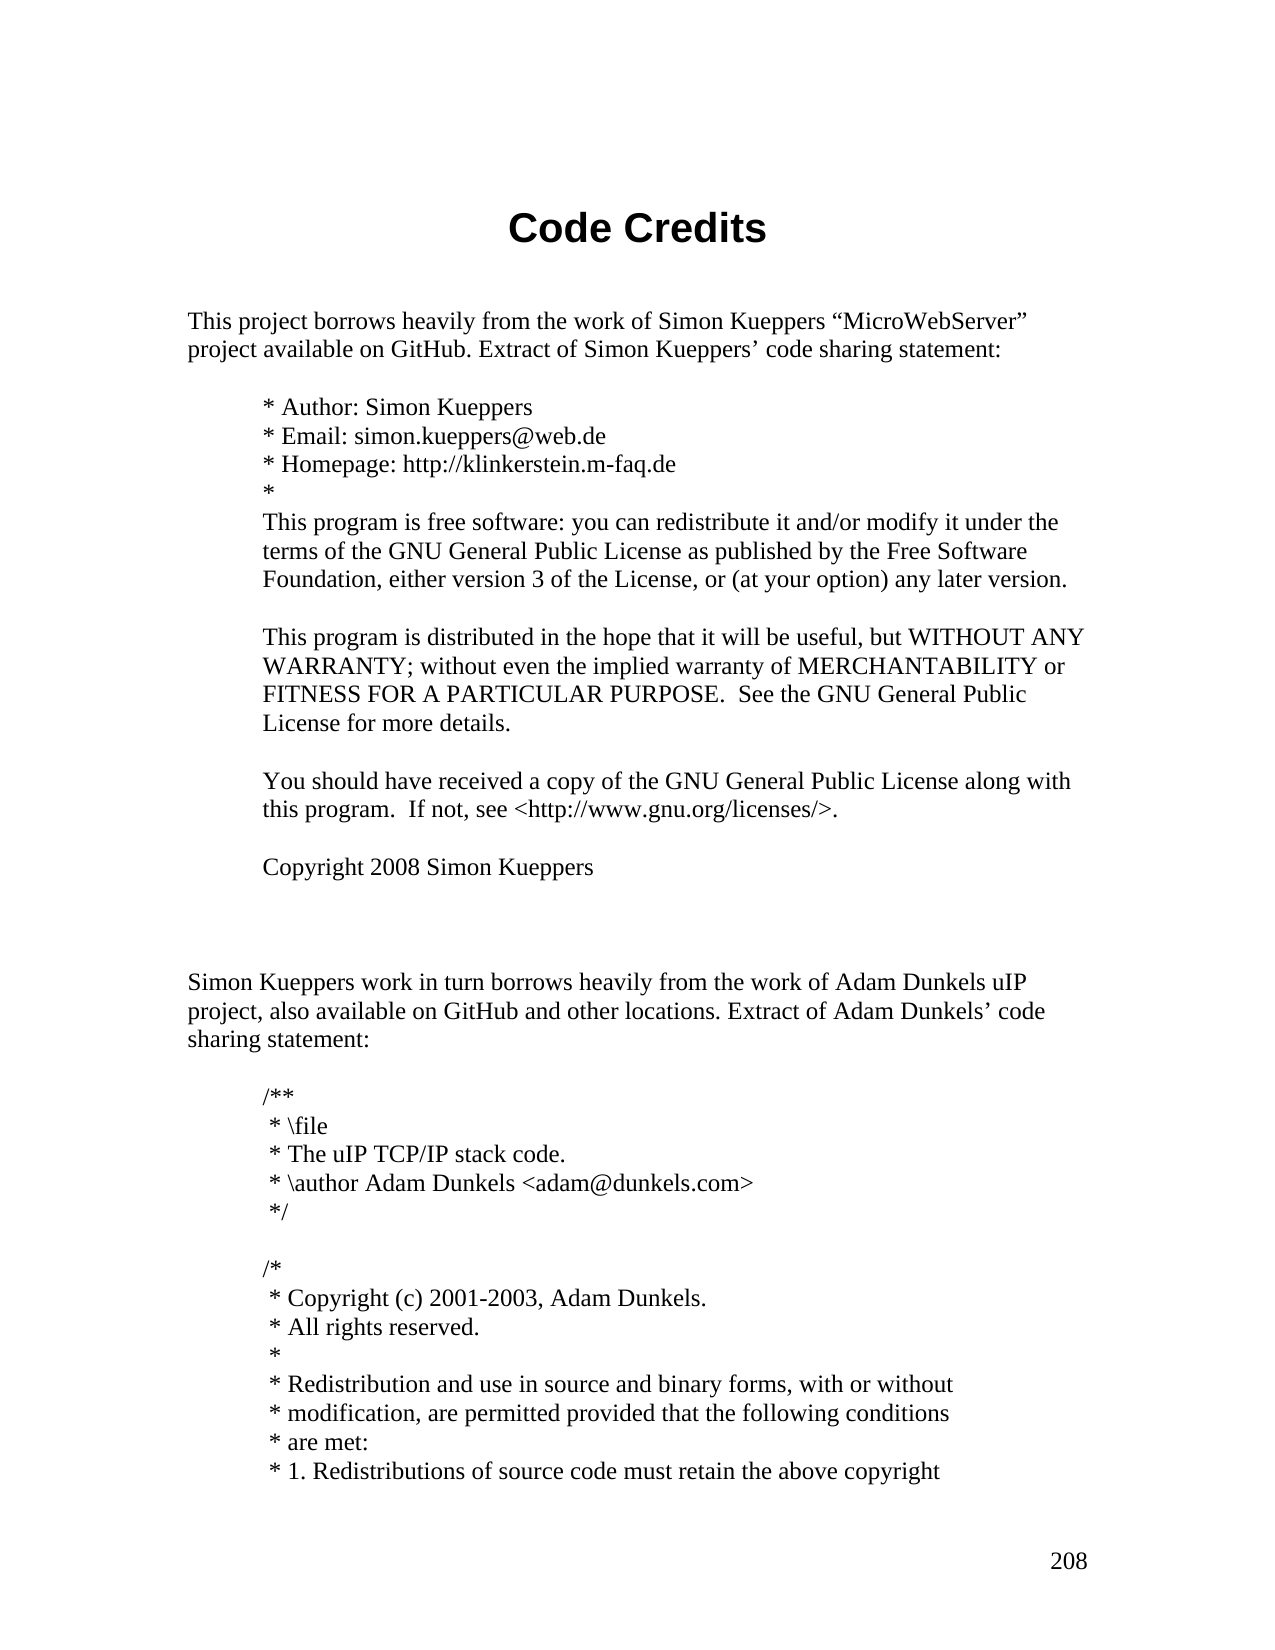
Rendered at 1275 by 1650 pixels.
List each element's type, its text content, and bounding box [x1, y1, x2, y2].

text * are met: [262, 1427, 1087, 1456]
text Simon Kueppers work in turn borrows heavily from the work of Adam Dunkels uIP project, also available on GitHub and other locations. Extract of Adam Dunkels’ code sharing statement: [187, 967, 1087, 1053]
text /** [262, 1082, 1087, 1111]
text You should have received a copy of the GNU General Public License along with this program. If not, see <http://www.gnu.org/licenses/>. [262, 766, 1087, 823]
text This project borrows heavily from the work of Simon Kueppers “MicroWebServer” project available on GitHub. Extract of Simon Kueppers’ code sharing statement: [187, 306, 1087, 363]
text * [262, 478, 1087, 507]
text * Homepage: http://klinkerstein.m-faq.de [262, 449, 1087, 478]
text * Author: Simon Kueppers [262, 392, 1087, 421]
text Copyright 2008 Simon Kueppers [262, 852, 1087, 881]
text * \author Adam Dunkels <adam@dunkels.com> [262, 1168, 1087, 1197]
text */ [262, 1197, 1087, 1226]
text * The uIP TCP/IP stack code. [262, 1139, 1087, 1168]
text This program is distributed in the hope that it will be useful, but WITHOUT ANY WARRANTY; without even the implied warranty of MERCHANTABILITY or FITNESS FOR A PARTICULAR PURPOSE. See the GNU General Public License for more details. [262, 622, 1087, 737]
subtitle Code Credits [187, 204, 1087, 252]
text * \file [262, 1111, 1087, 1139]
text * Redistribution and use in source and binary forms, with or without [262, 1369, 1087, 1398]
text * [262, 1341, 1087, 1369]
text * Email: simon.kueppers@web.de [262, 421, 1087, 449]
text * 1. Redistributions of source code must retain the above copyright [262, 1456, 1087, 1484]
text * Copyright (c) 2001-2003, Adam Dunkels. [262, 1283, 1087, 1312]
text * modification, are permitted provided that the following conditions [262, 1398, 1087, 1427]
text * All rights reserved. [262, 1312, 1087, 1341]
text This program is free software: you can redistribute it and/or modify it under the terms of the GNU General Public License as published by the Free Software Foundation, either version 3 of the License, or (at your option) any later version. [262, 507, 1087, 593]
text /* [262, 1254, 1087, 1283]
